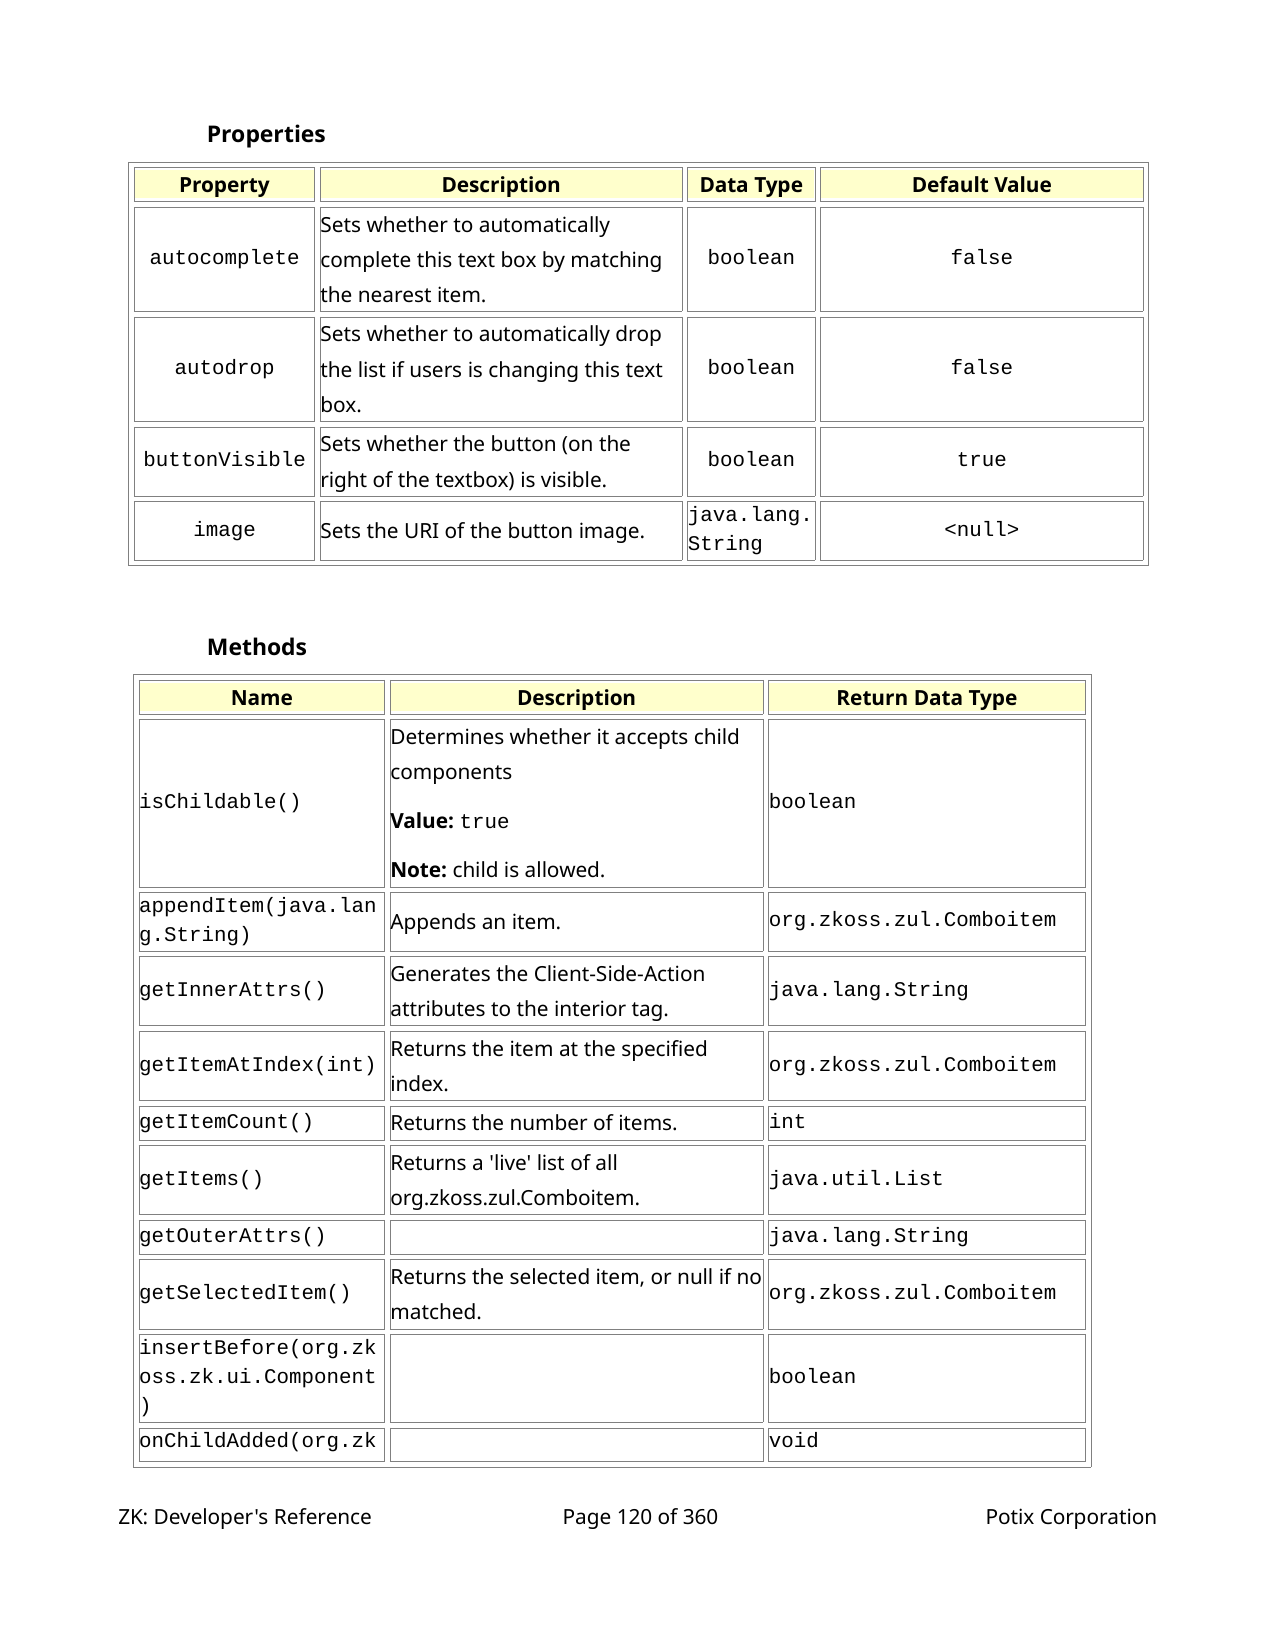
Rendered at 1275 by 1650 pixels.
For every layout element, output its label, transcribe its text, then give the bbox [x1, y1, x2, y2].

table_cell false [818, 311, 1146, 421]
table_cell getItems() [136, 1140, 387, 1214]
table_cell int [766, 1100, 1088, 1139]
table_cell [387, 1329, 766, 1422]
table_cell java.util.List [766, 1140, 1088, 1214]
table_header Description [387, 675, 766, 714]
subtitle Methods [207, 631, 1157, 662]
table_cell Returns the number of items. [387, 1100, 766, 1139]
table_cell Sets whether to automatically drop the list if users is changing this text box. [317, 311, 685, 421]
table_cell getItemCount() [136, 1100, 387, 1139]
table_cell boolean [685, 311, 817, 421]
table_header Default Value [818, 163, 1146, 201]
table_header Description [317, 163, 685, 201]
table_header Property [131, 163, 317, 201]
table_cell java.lang.String [766, 951, 1088, 1025]
table_cell false [818, 201, 1146, 311]
table_cell Returns the item at the specified index. [387, 1025, 766, 1100]
table_cell appendItem(java.lang.String) [136, 887, 387, 951]
table_cell [391, 1335, 763, 1422]
table_cell Generates the Client-Side-Action attributes to the interior tag. [387, 951, 766, 1025]
table_cell onChildAdded(org.zk [136, 1422, 387, 1461]
table_cell void [766, 1422, 1088, 1461]
table_cell java.lang.String [766, 1214, 1088, 1254]
table_cell autocomplete [131, 201, 317, 311]
table_cell org.zkoss.zul.Comboitem [766, 887, 1088, 951]
table_cell Returns a 'live' list of all org.zkoss.zul.Comboitem. [387, 1140, 766, 1214]
table_cell getInnerAttrs() [136, 951, 387, 1025]
table_cell boolean [766, 1329, 1088, 1422]
table_cell boolean [685, 421, 817, 496]
table_cell insertBefore(org.zkoss.zk.ui.Component) [136, 1329, 387, 1422]
table_cell boolean [685, 201, 817, 311]
table_cell boolean [766, 714, 1088, 887]
table_cell [391, 1429, 763, 1461]
table_cell <null> [818, 496, 1146, 560]
table_cell org.zkoss.zul.Comboitem [766, 1254, 1088, 1328]
table_cell Determines whether it accepts child components Value: true Note: child is allowed. [387, 714, 766, 887]
table_cell isChildable() [136, 714, 387, 887]
table_header Return Data Type [766, 675, 1088, 714]
table_cell buttonVisible [131, 421, 317, 496]
subtitle Properties [207, 118, 1157, 149]
table_cell Sets the URI of the button image. [317, 496, 685, 560]
table_cell Sets whether the button (on the right of the textbox) is visible. [317, 421, 685, 496]
table_cell true [818, 421, 1146, 496]
table_cell java.lang.String [685, 496, 817, 560]
table_cell Sets whether to automatically complete this text box by matching the nearest item. [317, 201, 685, 311]
table_cell getOuterAttrs() [136, 1214, 387, 1254]
table_cell [387, 1214, 766, 1254]
table_cell [387, 1422, 766, 1461]
table_cell Appends an item. [387, 887, 766, 951]
table_header Name [136, 675, 387, 714]
table_cell org.zkoss.zul.Comboitem [766, 1025, 1088, 1100]
table_header Data Type [685, 163, 817, 201]
table_cell autodrop [131, 311, 317, 421]
table_cell image [131, 496, 317, 560]
table_cell getItemAtIndex(int) [136, 1025, 387, 1100]
table_cell [391, 1221, 763, 1254]
table_cell getSelectedItem() [136, 1254, 387, 1328]
table_cell Returns the selected item, or null if no matched. [387, 1254, 766, 1328]
